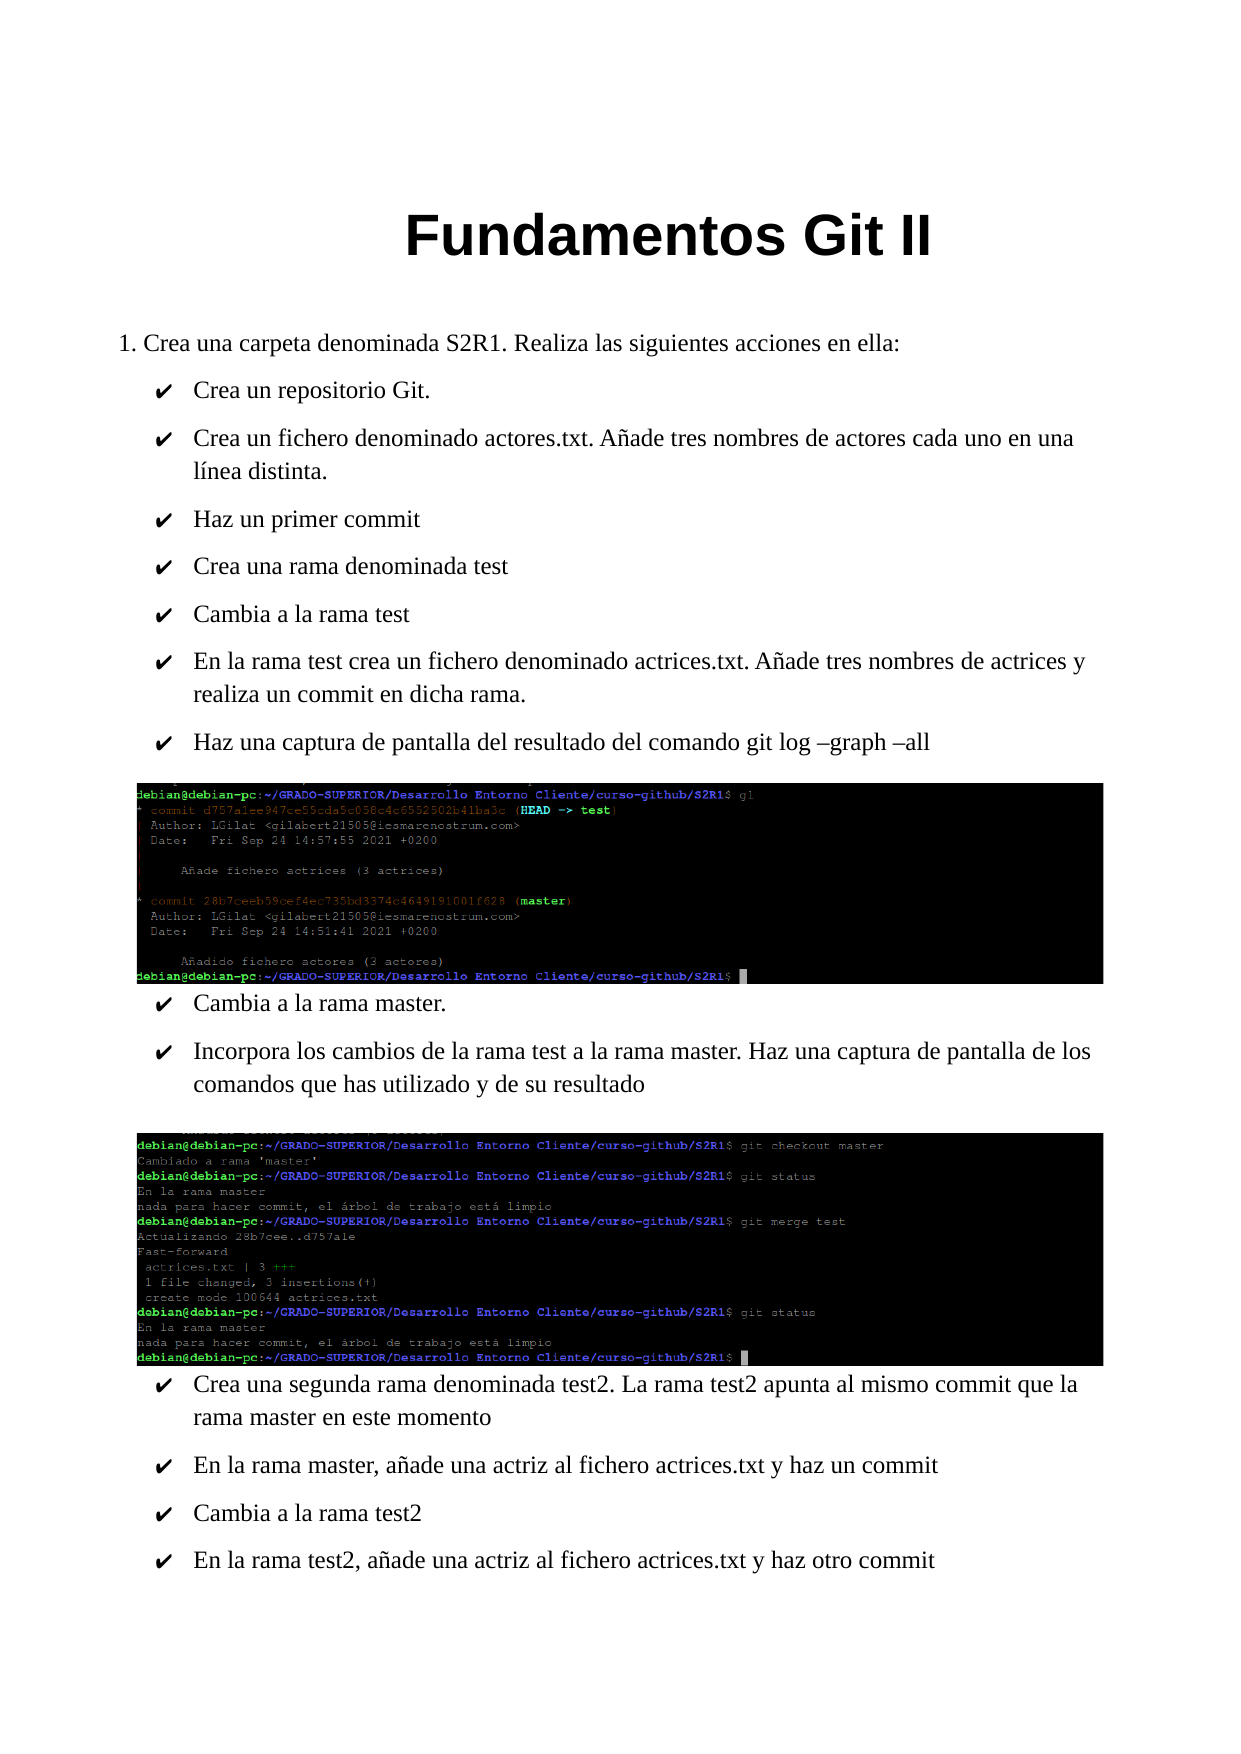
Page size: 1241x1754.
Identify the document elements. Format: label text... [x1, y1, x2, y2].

list En la rama master, añade una actriz al fichero actrices.txt y haz un commit [156, 1450, 1122, 1479]
list Crea una rama denominada test [156, 551, 1122, 580]
list Haz una captura de pantalla del resultado del comando git log –graph –all [156, 727, 1122, 756]
title Fundamentos Git II [118, 201, 1122, 268]
picture [136, 783, 1104, 984]
list Crea una segunda rama denominada test2. La rama test2 apunta al mismo commit que la rama master en este momento [156, 1116, 1122, 1431]
list Crea un fichero denominado actores.txt. Añade tres nombres de actores cada uno en una línea distinta. [156, 423, 1122, 485]
list Cambia a la rama master. [156, 775, 1122, 1017]
list En la rama test2, añade una actriz al fichero actrices.txt y haz otro commit [156, 1545, 1122, 1574]
list En la rama test crea un fichero denominado actrices.txt. Añade tres nombres de actrices y realiza un commit en dicha rama. [156, 646, 1122, 708]
list Crea un repositorio Git. [156, 375, 1122, 404]
text 1. Crea una carpeta denominada S2R1. Realiza las siguientes acciones en ella: [118, 328, 1122, 357]
list Cambia a la rama test [156, 599, 1122, 628]
picture [136, 1133, 1104, 1366]
list Incorpora los cambios de la rama test a la rama master. Haz una captura de pantalla de los comandos que has utilizado y de su resultado [156, 1036, 1122, 1098]
list Cambia a la rama test2 [156, 1498, 1122, 1526]
list Haz un primer commit [156, 504, 1122, 532]
